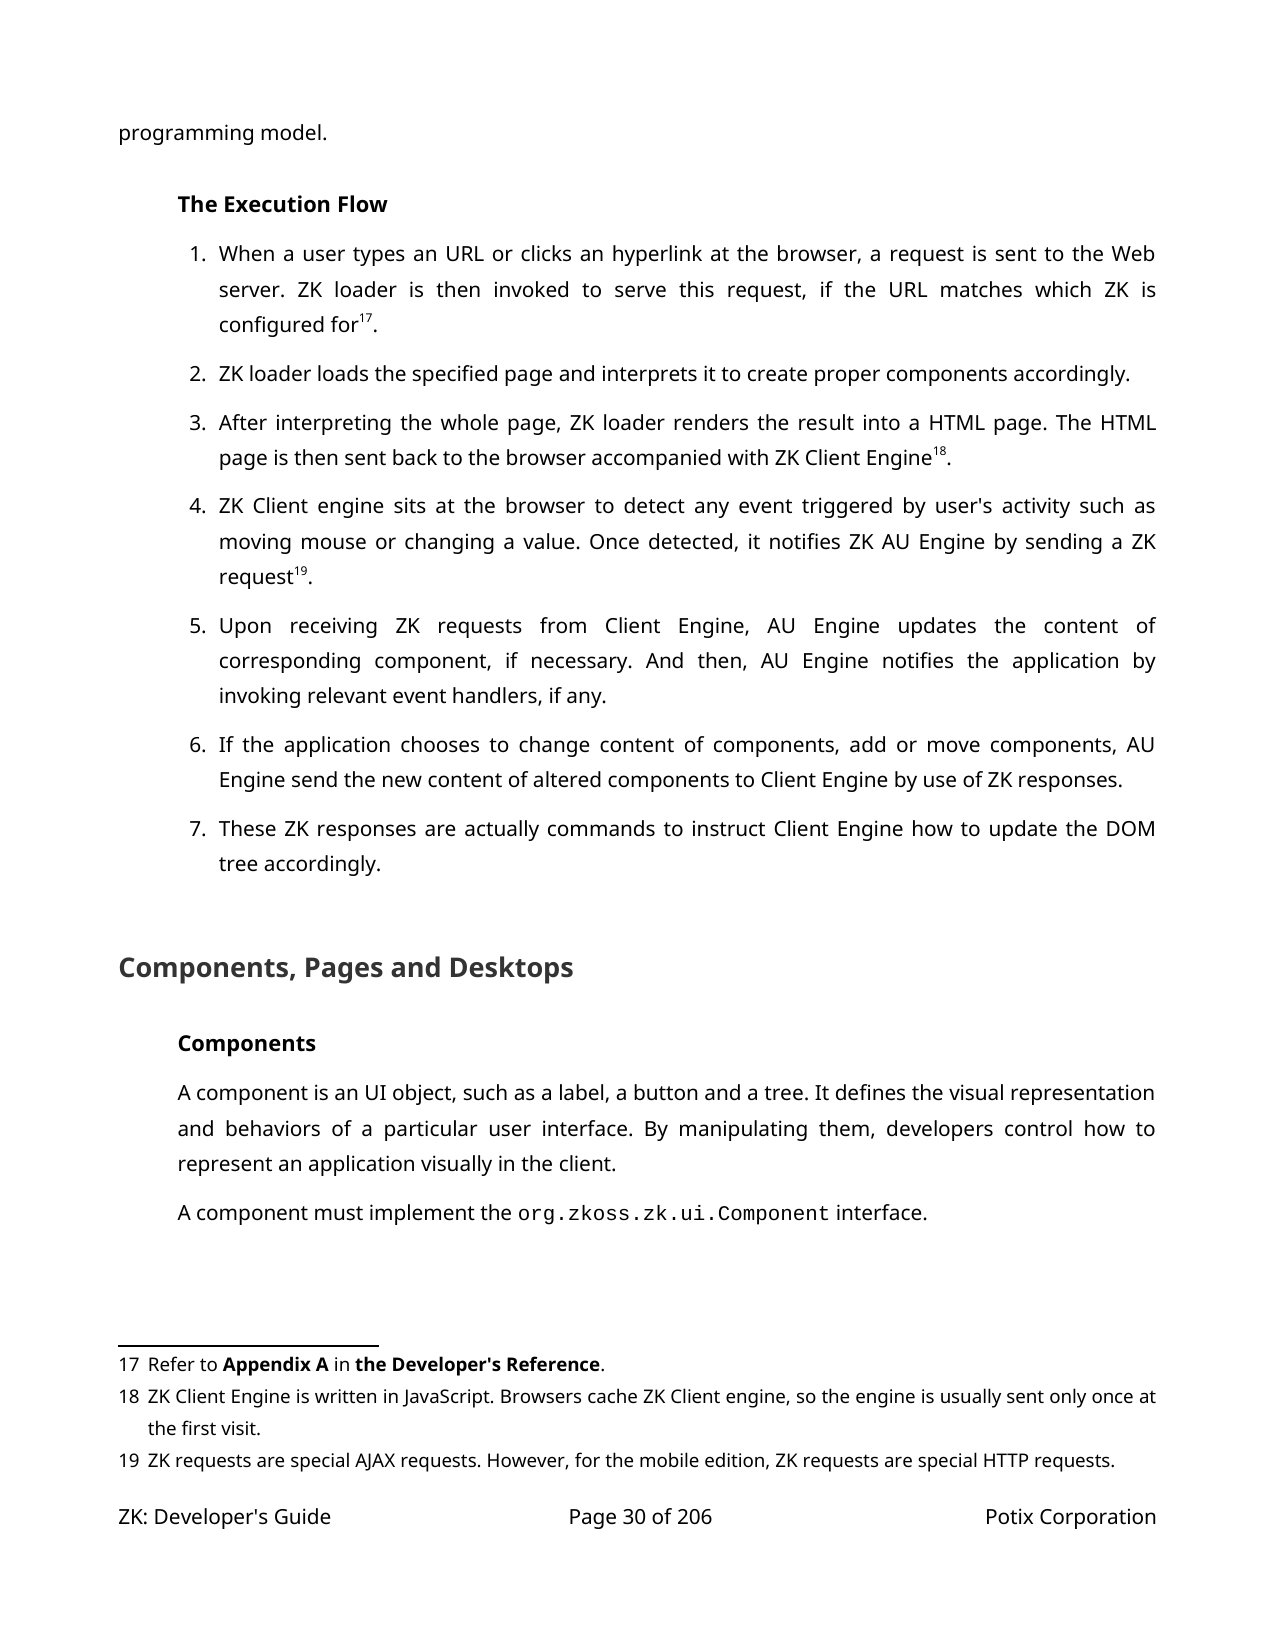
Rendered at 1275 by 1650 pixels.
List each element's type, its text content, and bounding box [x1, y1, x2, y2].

text programming model. [118, 118, 1157, 146]
list ZK Client Engine is written in JavaScript. Browsers cache ZK Client engine, so the engine is usually sent only once at the first visit. [118, 1384, 1157, 1441]
text A component is an UI object, such as a label, a button and a tree. It defines the visual representation and behaviors of a particular user interface. By manipulating them, developers control how to represent an application visually in the client. [177, 1078, 1157, 1177]
list ZK Client engine sits at the browser to detect any event triggered by user's activity such as moving mouse or changing a value. Once detected, it notifies ZK AU Engine by sending a ZK request. [189, 492, 1157, 590]
list Refer to Appendix A in the Developer's Reference. [118, 1352, 1157, 1377]
list Upon receiving ZK requests from Client Engine, AU Engine updates the content of corresponding component, if necessary. And then, AU Engine notifies the application by invoking relevant event handlers, if any. [189, 611, 1157, 709]
subtitle Components [177, 1028, 1157, 1058]
list ZK requests are special AJAX requests. However, for the mobile edition, ZK requests are special HTTP requests. [118, 1447, 1157, 1473]
list If the application chooses to change content of components, add or move components, AU Engine send the new content of altered components to Client Engine by use of ZK responses. [189, 730, 1157, 794]
subtitle The Execution Flow [177, 189, 1157, 219]
list After interpreting the whole page, ZK loader renders the result into a HTML page. The HTML page is then sent back to the browser accompanied with ZK Client Engine. [189, 408, 1157, 471]
subtitle Components, Pages and Desktops [118, 948, 1157, 985]
list ZK loader loads the specified page and interprets it to create proper components accordingly. [189, 359, 1157, 387]
list When a user types an URL or clicks an hyperlink at the browser, a request is sent to the Web server. ZK loader is then invoked to serve this request, if the URL matches which ZK is configured for. [189, 239, 1157, 338]
list These ZK responses are actually commands to instruct Client Engine how to update the DOM tree accordingly. [189, 814, 1157, 878]
text A component must implement the org.zkoss.zk.ui.Component interface. [177, 1198, 1157, 1226]
